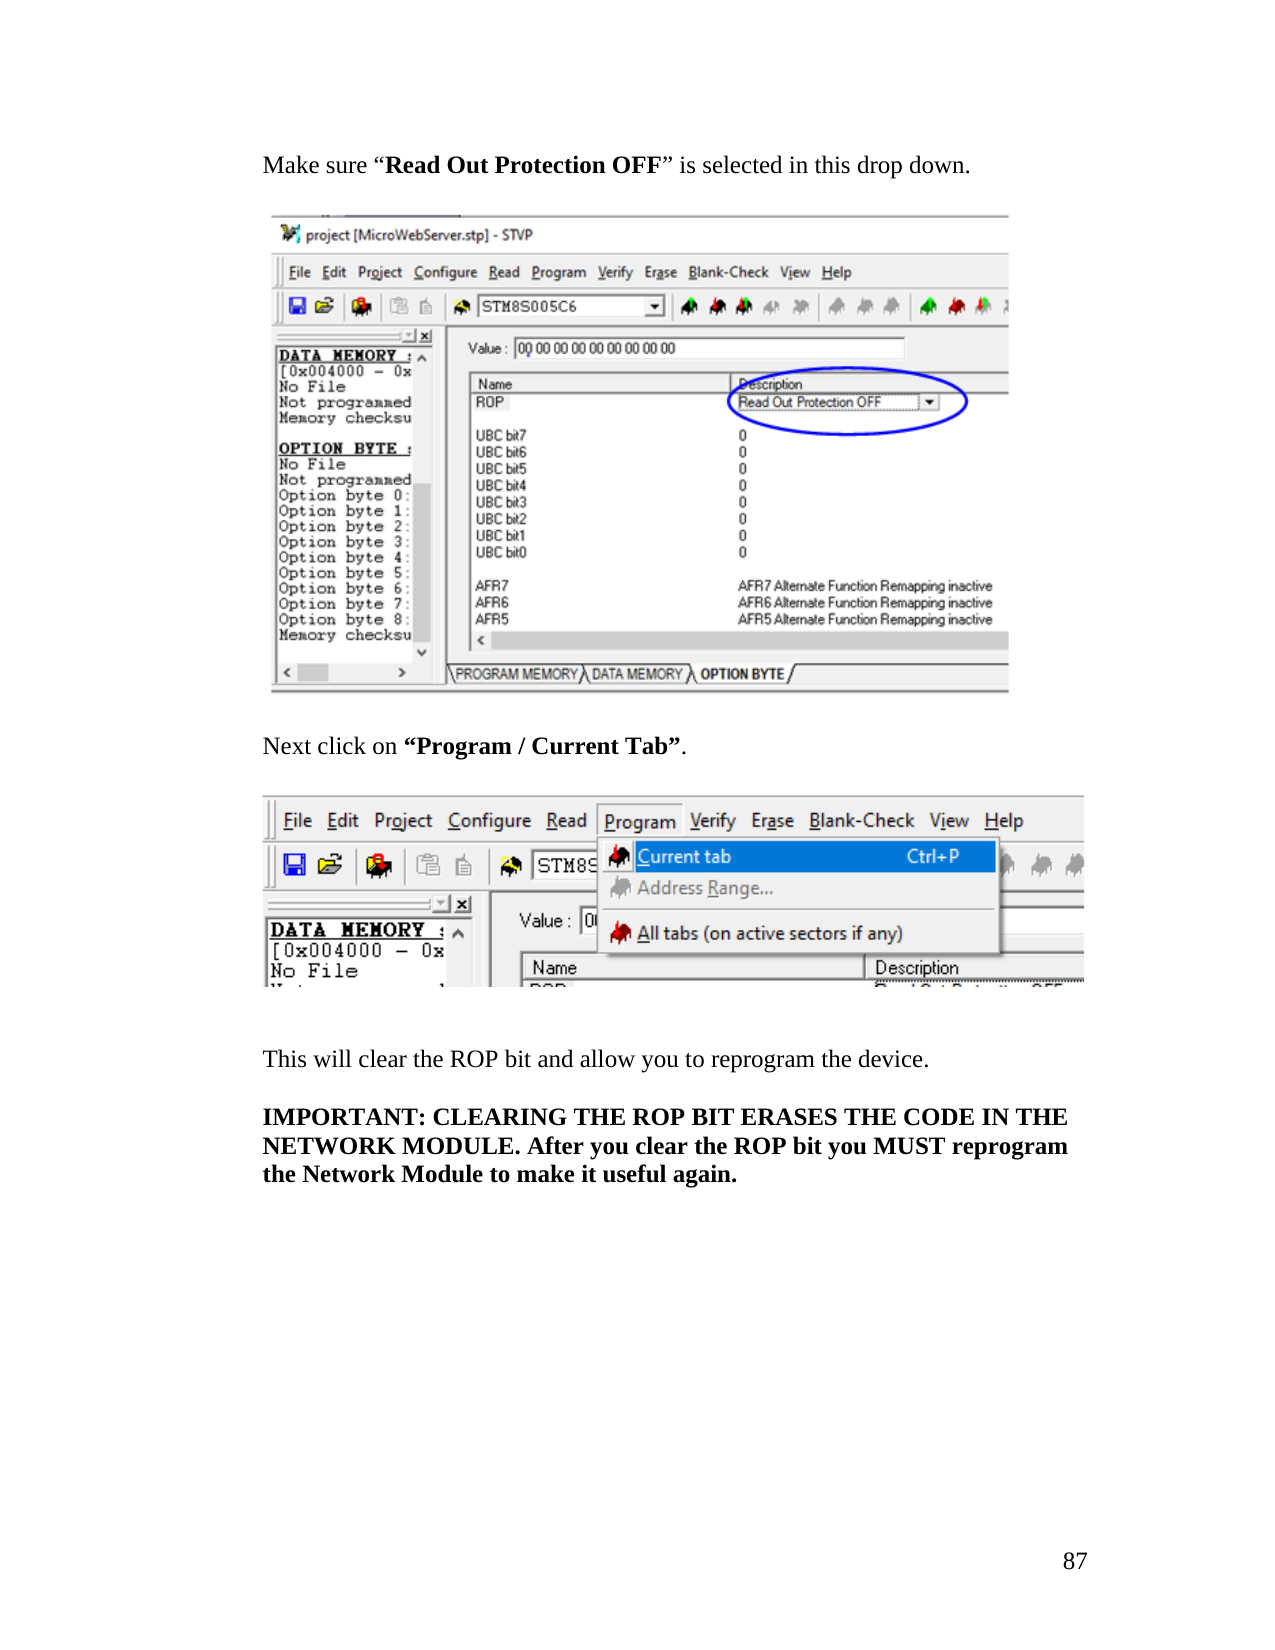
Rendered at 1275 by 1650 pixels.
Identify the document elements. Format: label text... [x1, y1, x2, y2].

text Make sure “Read Out Protection OFF” is selected in this drop down. [262, 150, 1087, 179]
picture [262, 788, 1085, 987]
text Next click on “Program / Current Tab”. [262, 731, 1087, 760]
text IMPORTANT: CLEARING THE ROP BIT ERASES THE CODE IN THE NETWORK MODULE. After you clear the ROP bit you MUST reprogram the Network Module to make it useful again. [262, 1102, 1087, 1188]
text This will clear the ROP bit and allow you to reprogram the device. [262, 1044, 1087, 1073]
picture [262, 207, 1017, 703]
